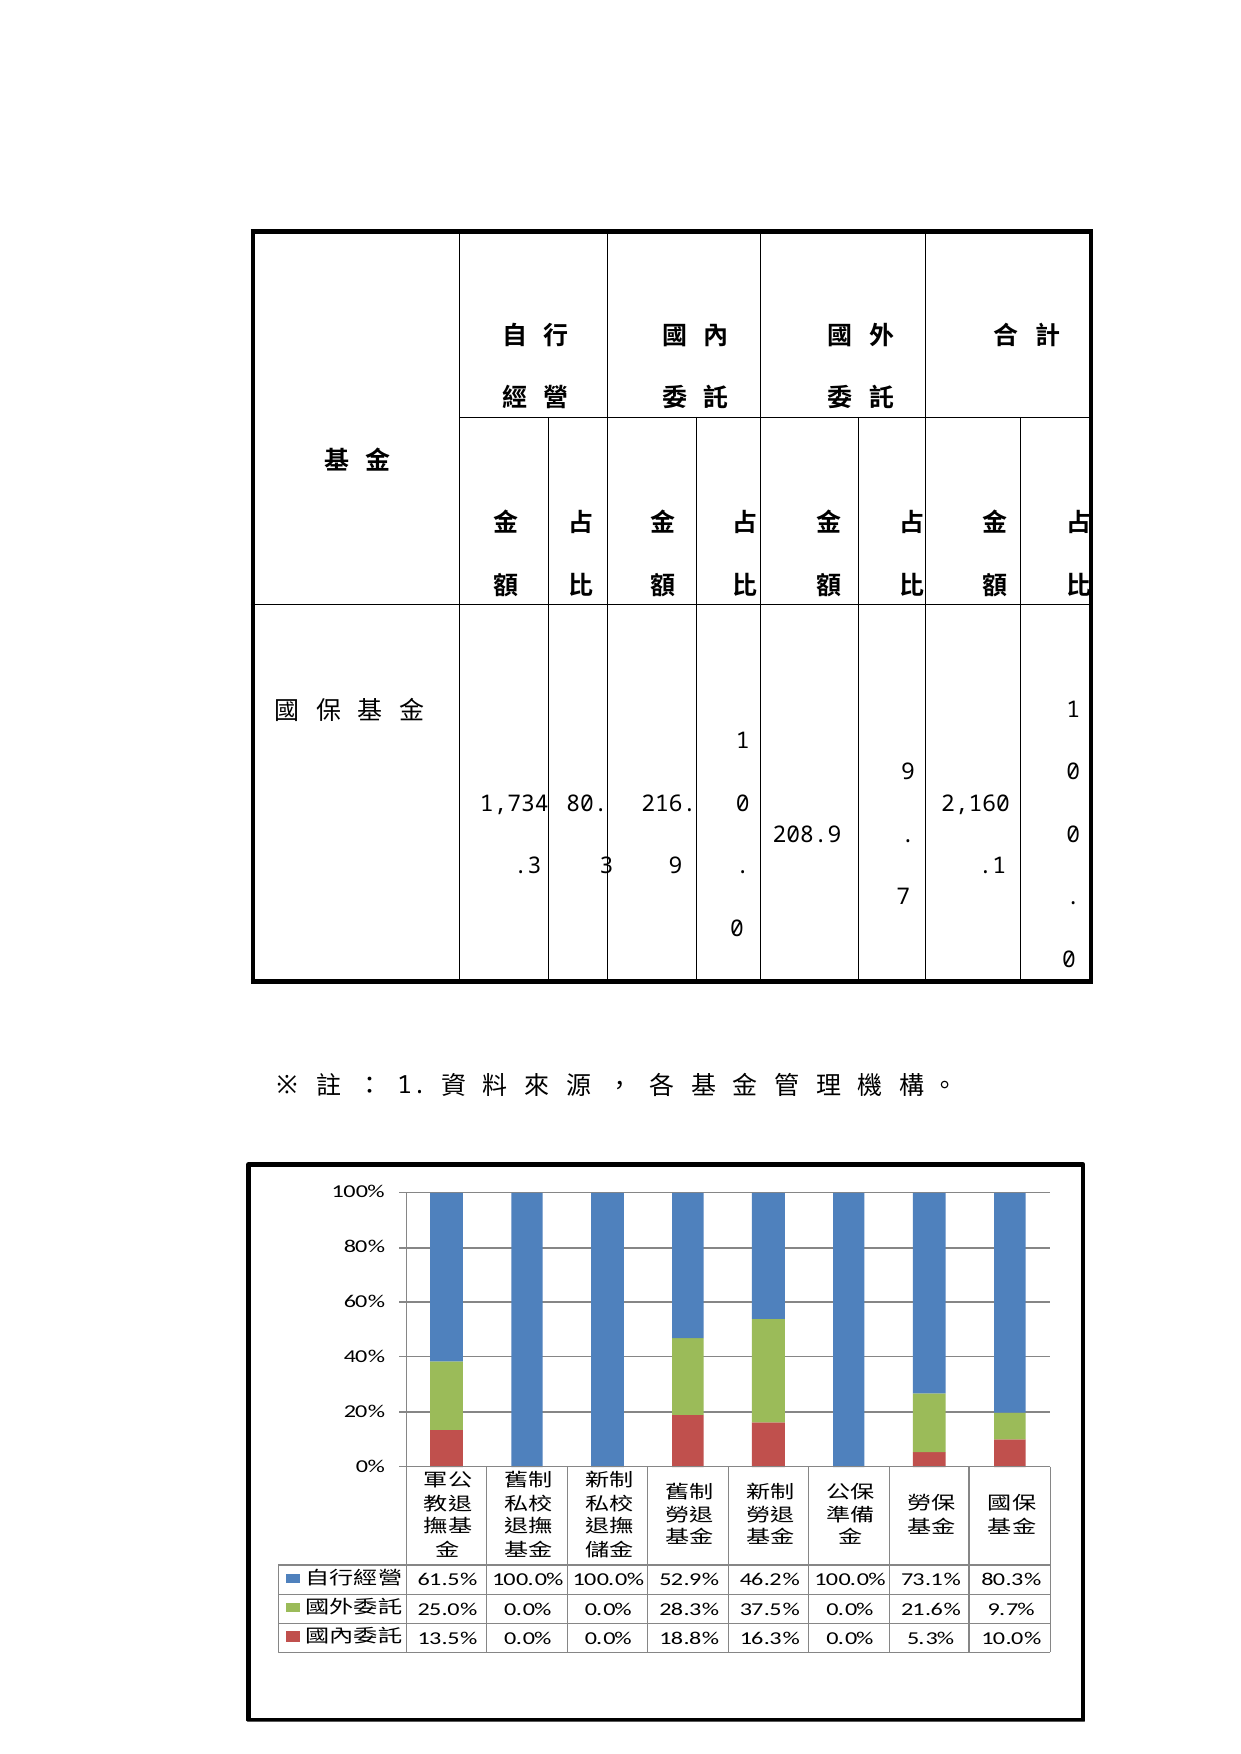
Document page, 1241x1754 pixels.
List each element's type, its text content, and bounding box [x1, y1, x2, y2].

table_cell 金額 [608, 418, 696, 604]
table_cell 100.0 [1021, 605, 1089, 979]
table_cell 208.9 [761, 605, 858, 979]
table_header 合計 [926, 234, 1089, 417]
table_cell 9.7 [859, 605, 925, 979]
table_header 國內委託 [608, 234, 760, 417]
table_cell 10.0 [697, 605, 760, 979]
table_cell 占比 [549, 418, 607, 604]
table_header 基金 [255, 234, 459, 604]
table_cell 金額 [761, 418, 858, 604]
table_cell 占比 [859, 418, 925, 604]
table_cell 占比 [697, 418, 760, 604]
text ※註：1.資料來源，各基金管理機構。 [203, 1042, 1058, 1104]
table_cell 金額 [926, 418, 1020, 604]
table_cell 占比 [1021, 418, 1089, 604]
table_cell 1,734.3 [460, 605, 548, 979]
table_header 國外委託 [761, 234, 925, 417]
table_cell 金額 [460, 418, 548, 604]
table_cell 80.3 [549, 605, 607, 979]
table_cell 2,160.1 [926, 605, 1020, 979]
table_cell 國保基金 [255, 605, 459, 979]
table_cell 216.9 [608, 605, 696, 979]
table_header 自行經營 [460, 234, 607, 417]
